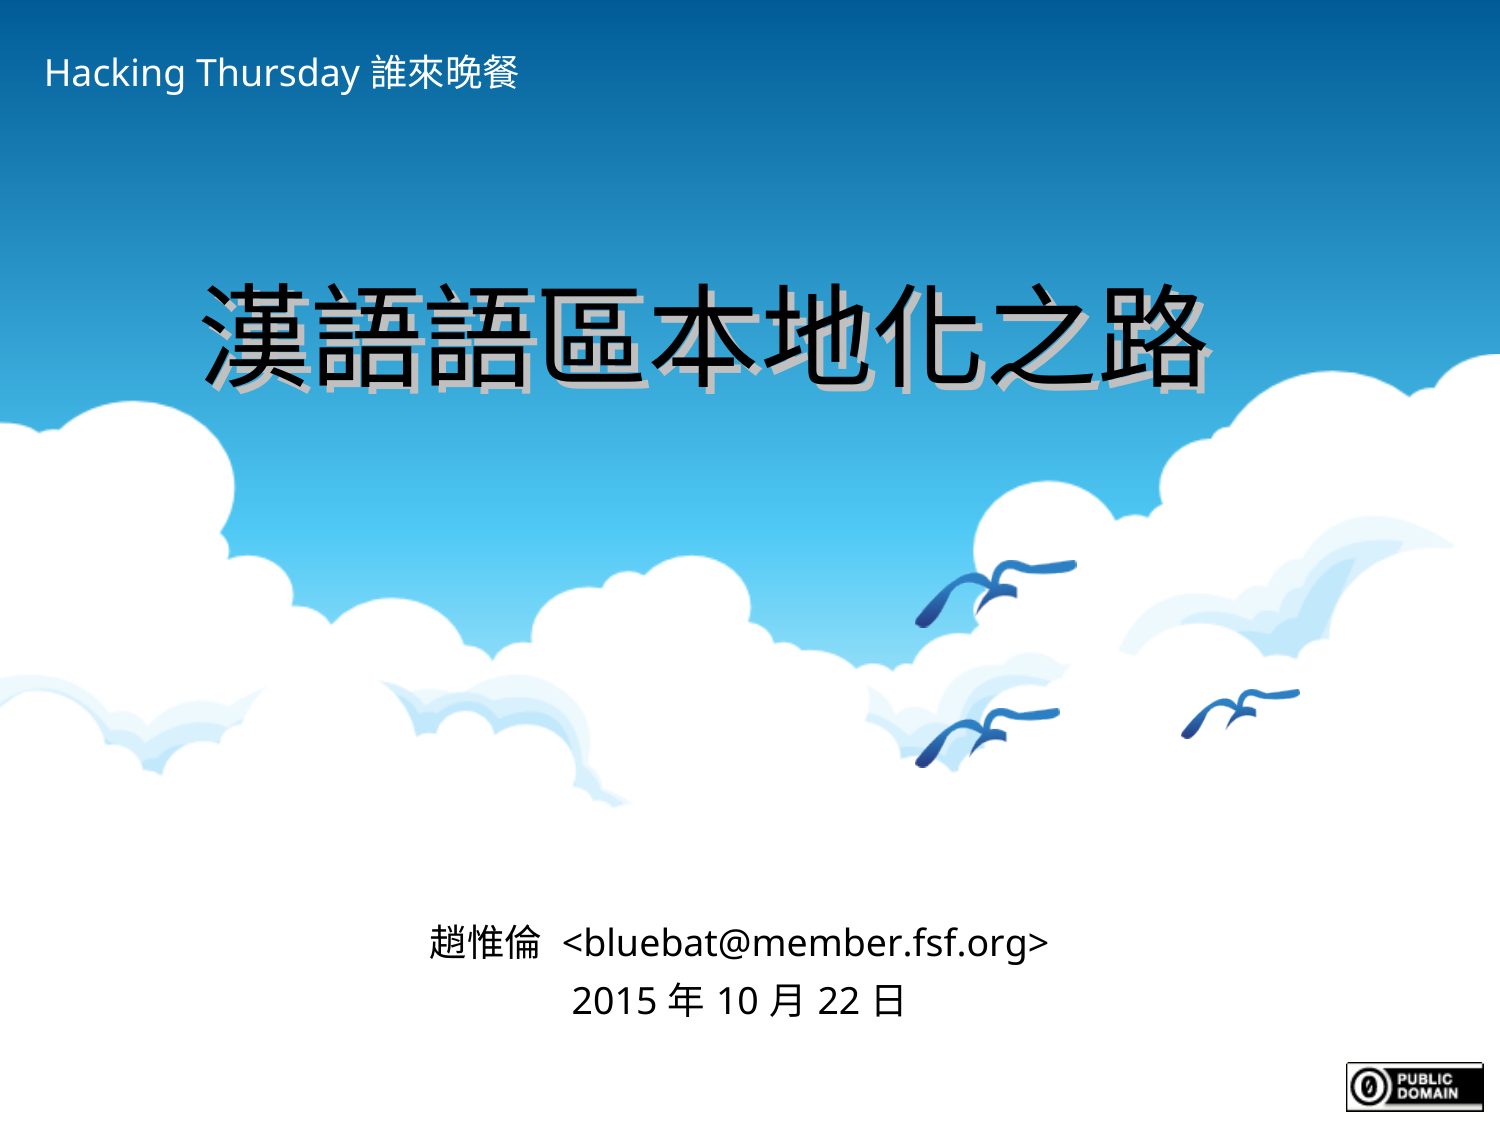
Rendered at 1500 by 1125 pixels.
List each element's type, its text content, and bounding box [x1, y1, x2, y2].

text_box 趙惟倫 <bluebat@member.fsf.org> 2015年10月22日 [338, 907, 1162, 1028]
picture [0, 354, 1500, 1125]
title 漢語語區本地化之路 [183, 199, 1382, 449]
text_box Hacking Thursday誰來晚餐 [29, 35, 1192, 106]
